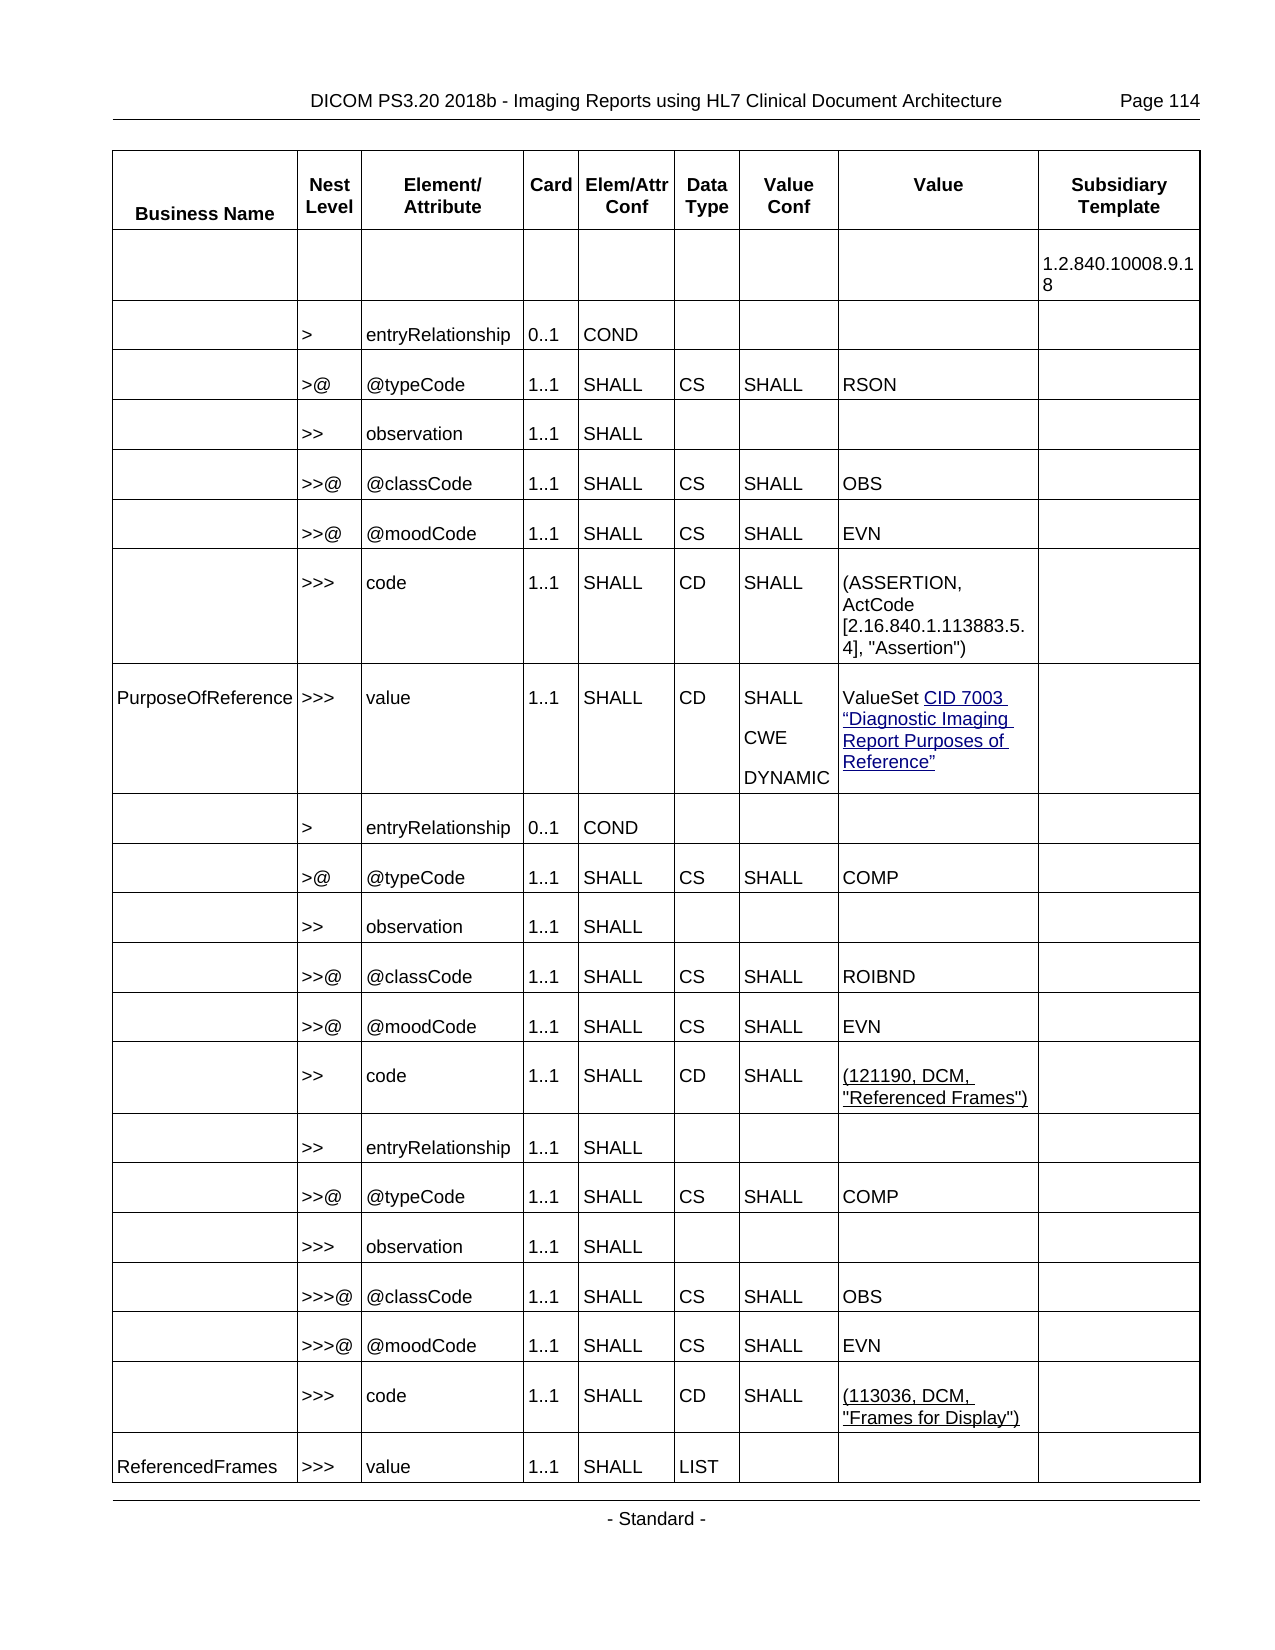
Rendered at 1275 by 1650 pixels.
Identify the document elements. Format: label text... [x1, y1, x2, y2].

table_cell ValueSet CID 7003 “Diagnostic Imaging Report Purposes of Reference” [839, 664, 1038, 793]
table_cell entry​Relationship [362, 301, 523, 349]
table_cell SHALL [579, 1263, 674, 1311]
table_cell [1039, 1114, 1199, 1162]
table_cell >> [298, 400, 361, 449]
table_cell 1..1 [524, 1362, 578, 1432]
table_cell SHALL [740, 943, 838, 992]
table_cell CS [675, 450, 739, 498]
table_cell [113, 893, 297, 942]
table_cell @moodCode [362, 500, 523, 548]
table_cell 1..1 [524, 943, 578, 992]
table_cell [839, 1114, 1038, 1162]
table_cell >>> [298, 664, 361, 793]
table_cell 1..1 [524, 893, 578, 942]
table_header Data Type [675, 151, 739, 228]
table_cell [740, 1114, 838, 1162]
table_cell [1039, 400, 1199, 449]
table_cell COMP [839, 1163, 1038, 1212]
table_cell SHALL [740, 1312, 838, 1361]
table_cell 1..1 [524, 1263, 578, 1311]
table_cell CS [675, 943, 739, 992]
table_cell code [362, 1362, 523, 1432]
table_cell [113, 943, 297, 992]
table_cell [675, 400, 739, 449]
table_cell SHALL [740, 549, 838, 662]
table_cell [839, 794, 1038, 842]
table_cell CS [675, 1312, 739, 1361]
table_cell value [362, 664, 523, 793]
table_cell @moodCode [362, 993, 523, 1041]
table_cell SHALL [740, 350, 838, 399]
table_header Nest Level [298, 151, 361, 228]
table_cell [675, 1114, 739, 1162]
table_cell >>> [298, 1213, 361, 1262]
table_cell SHALL [579, 549, 674, 662]
table_cell CS [675, 500, 739, 548]
table_cell 1..1 [524, 350, 578, 399]
table_cell [1039, 664, 1199, 793]
table_cell [1039, 450, 1199, 498]
table_cell > [298, 794, 361, 842]
table_cell CD [675, 1362, 739, 1432]
table_cell [740, 1433, 838, 1482]
table_cell [113, 1213, 297, 1262]
table_cell SHALL [579, 1433, 674, 1482]
table_cell [579, 230, 674, 300]
table_cell SHALL [740, 500, 838, 548]
table_cell [113, 1114, 297, 1162]
table_cell >>@ [298, 1163, 361, 1212]
table_cell 1..1 [524, 844, 578, 892]
table_cell RSON [839, 350, 1038, 399]
table_cell SHALL [740, 1362, 838, 1432]
table_cell SHALL CWE DYNAMIC [740, 664, 838, 793]
table_cell [113, 1263, 297, 1311]
table_cell SHALL [579, 1114, 674, 1162]
table_cell [839, 230, 1038, 300]
table_cell @classCode [362, 943, 523, 992]
table_cell SHALL [740, 844, 838, 892]
table_header Value Conf [740, 151, 838, 228]
table_cell observation [362, 1213, 523, 1262]
table_cell SHALL [579, 993, 674, 1041]
table_cell [839, 1213, 1038, 1262]
table_cell SHALL [579, 1362, 674, 1432]
table_cell >>> [298, 1433, 361, 1482]
table_cell [740, 301, 838, 349]
table_cell [1039, 794, 1199, 842]
table_cell [675, 893, 739, 942]
table_cell SHALL [579, 1163, 674, 1212]
table_cell [113, 350, 297, 399]
table_cell SHALL [579, 1312, 674, 1361]
table_cell ROIBND [839, 943, 1038, 992]
table_cell CD [675, 664, 739, 793]
table_cell SHALL [579, 500, 674, 548]
table_cell [675, 301, 739, 349]
table_cell SHALL [740, 450, 838, 498]
table_cell SHALL [579, 1213, 674, 1262]
table_cell [113, 400, 297, 449]
table_cell SHALL [579, 450, 674, 498]
table_cell @typeCode [362, 350, 523, 399]
table_cell [113, 230, 297, 300]
table_cell Purpose​Of​Reference [113, 664, 297, 793]
table_cell SHALL [579, 893, 674, 942]
table_cell SHALL [579, 664, 674, 793]
table_cell CS [675, 1163, 739, 1212]
table_cell [740, 893, 838, 942]
table_cell SHALL [579, 400, 674, 449]
table_cell 1..1 [524, 664, 578, 793]
table_cell Referenced​Frames [113, 1433, 297, 1482]
table_cell [1039, 500, 1199, 548]
table_cell OBS [839, 1263, 1038, 1311]
table_cell [113, 450, 297, 498]
table_cell SHALL [740, 1163, 838, 1212]
table_cell [1039, 1263, 1199, 1311]
table_cell [362, 230, 523, 300]
table_header Element/​Attribute [362, 151, 523, 228]
table_cell >>>@ [298, 1312, 361, 1361]
table_cell SHALL [740, 993, 838, 1041]
table_cell SHALL [579, 943, 674, 992]
table_cell > [298, 301, 361, 349]
table_cell [1039, 1213, 1199, 1262]
table_cell 1..1 [524, 500, 578, 548]
table_cell >>> [298, 549, 361, 662]
table_cell 1..1 [524, 450, 578, 498]
table_cell >>>@ [298, 1263, 361, 1311]
table_cell CS [675, 844, 739, 892]
table_header Business Name [113, 151, 297, 228]
table_cell >@ [298, 350, 361, 399]
table_cell [740, 794, 838, 842]
table_cell LIST [675, 1433, 739, 1482]
table_cell @typeCode [362, 1163, 523, 1212]
table_cell [113, 1312, 297, 1361]
table_header Subsidiary Template [1039, 151, 1199, 228]
table_header Value [839, 151, 1038, 228]
table_cell [839, 1433, 1038, 1482]
table_cell observation [362, 893, 523, 942]
table_cell >> [298, 1114, 361, 1162]
table_cell EVN [839, 500, 1038, 548]
table_cell 1..1 [524, 1042, 578, 1112]
table_cell CD [675, 1042, 739, 1112]
table_cell [113, 993, 297, 1041]
table_cell 1..1 [524, 993, 578, 1041]
table_cell @typeCode [362, 844, 523, 892]
table_cell [113, 1362, 297, 1432]
table_cell COND [579, 794, 674, 842]
table_header Elem/Attr Conf [579, 151, 674, 228]
table_cell 1..1 [524, 1213, 578, 1262]
table_cell >>@ [298, 500, 361, 548]
table_cell (ASSERTION, ActCode [2.16.840.1.113883.5.4], "Assertion") [839, 549, 1038, 662]
table_cell [113, 1163, 297, 1212]
table_cell [1039, 1362, 1199, 1432]
table_cell entry​Relationship [362, 1114, 523, 1162]
table_cell [1039, 1042, 1199, 1112]
table_cell >> [298, 1042, 361, 1112]
table_cell 1..1 [524, 1312, 578, 1361]
table_cell [1039, 350, 1199, 399]
table_cell CS [675, 993, 739, 1041]
table_cell >>@ [298, 943, 361, 992]
table_cell [113, 301, 297, 349]
table_cell [740, 400, 838, 449]
table_cell [675, 1213, 739, 1262]
table_cell @classCode [362, 450, 523, 498]
table_cell SHALL [579, 844, 674, 892]
table_cell @moodCode [362, 1312, 523, 1361]
table_cell @classCode [362, 1263, 523, 1311]
table_cell >>> [298, 1362, 361, 1432]
table_cell entry​Relationship [362, 794, 523, 842]
table_cell >> [298, 893, 361, 942]
table_cell [839, 301, 1038, 349]
table_cell >>@ [298, 993, 361, 1041]
table_cell CS [675, 350, 739, 399]
table_cell [839, 893, 1038, 942]
table_cell (121190, DCM, "Referenced Frames") [839, 1042, 1038, 1112]
table_cell [113, 500, 297, 548]
table_cell [675, 230, 739, 300]
table_cell [1039, 893, 1199, 942]
table_cell [113, 549, 297, 662]
table_cell [740, 230, 838, 300]
table_cell COND [579, 301, 674, 349]
table_cell value [362, 1433, 523, 1482]
table_cell 1.2.840.10008.9.18 [1039, 230, 1199, 300]
table_cell [524, 230, 578, 300]
table_cell [113, 1042, 297, 1112]
table_cell >@ [298, 844, 361, 892]
table_cell code [362, 1042, 523, 1112]
table_cell COMP [839, 844, 1038, 892]
table_cell [1039, 1433, 1199, 1482]
table_cell 1..1 [524, 1163, 578, 1212]
table_cell SHALL [579, 1042, 674, 1112]
table_cell CS [675, 1263, 739, 1311]
table_cell [1039, 549, 1199, 662]
table_cell CD [675, 549, 739, 662]
table_cell [675, 794, 739, 842]
table_header Card [524, 151, 578, 228]
table_cell SHALL [740, 1042, 838, 1112]
table_cell [113, 844, 297, 892]
table_cell SHALL [740, 1263, 838, 1311]
table_cell [298, 230, 361, 300]
table_cell 0..1 [524, 794, 578, 842]
table_cell EVN [839, 993, 1038, 1041]
table_cell SHALL [579, 350, 674, 399]
table_cell 1..1 [524, 1433, 578, 1482]
table_cell 0..1 [524, 301, 578, 349]
table_cell code [362, 549, 523, 662]
table_cell (113036, DCM, "Frames for Display") [839, 1362, 1038, 1432]
table_cell [839, 400, 1038, 449]
table_cell [1039, 993, 1199, 1041]
table_cell [1039, 301, 1199, 349]
table_cell observation [362, 400, 523, 449]
table_cell >>@ [298, 450, 361, 498]
table_cell OBS [839, 450, 1038, 498]
table_cell [1039, 943, 1199, 992]
table_cell 1..1 [524, 549, 578, 662]
table_cell 1..1 [524, 1114, 578, 1162]
table_cell 1..1 [524, 400, 578, 449]
table_cell [1039, 844, 1199, 892]
table_cell [1039, 1163, 1199, 1212]
table_cell [1039, 1312, 1199, 1361]
table_cell [113, 794, 297, 842]
table_cell EVN [839, 1312, 1038, 1361]
table_cell [740, 1213, 838, 1262]
